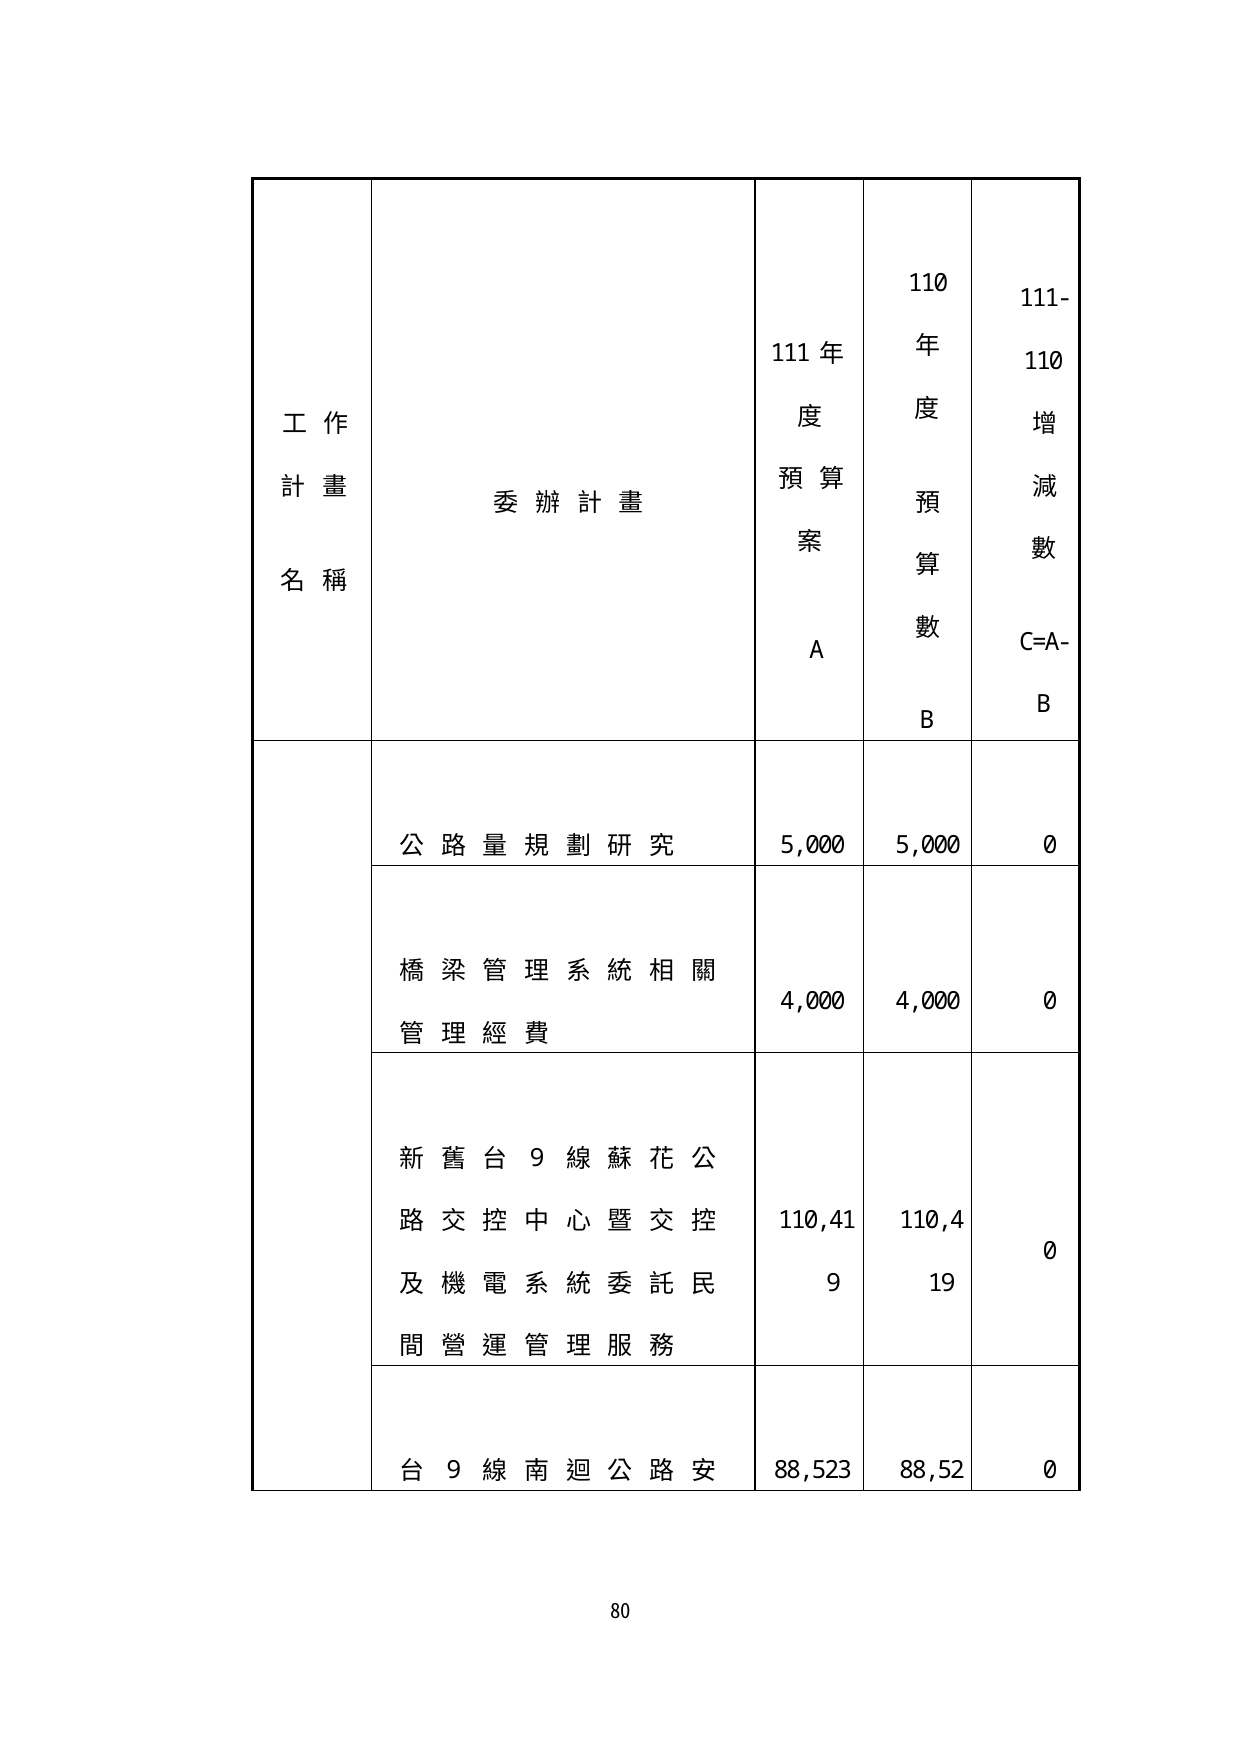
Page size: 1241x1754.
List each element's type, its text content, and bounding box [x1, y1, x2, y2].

table_cell 0 [972, 741, 1078, 865]
table_cell 88,52 [864, 1366, 971, 1490]
table_header 110年度 預算數 B [864, 180, 971, 740]
table_cell 0 [972, 1053, 1078, 1365]
table_cell 4,000 [756, 866, 863, 1052]
table_cell 5,000 [864, 741, 971, 865]
table_cell 4,000 [864, 866, 971, 1052]
table_header 工作計畫 名稱 [254, 180, 371, 740]
table_cell 5,000 [756, 741, 863, 865]
table_cell 台9線南迴公路安 [372, 1366, 754, 1490]
table_cell 橋梁管理系統相關管理經費 [372, 866, 754, 1052]
table_cell 0 [972, 1366, 1078, 1490]
table_cell [254, 741, 371, 1490]
table_header 委辦計畫 [372, 180, 754, 740]
table_header 111-110 增減數 C=A-B [972, 180, 1078, 740]
table_cell 110,419 [756, 1053, 863, 1365]
table_cell 0 [972, 866, 1078, 1052]
table_cell 88,523 [756, 1366, 863, 1490]
table_header 111年度 預算案 A [756, 180, 863, 740]
table_cell 公路量規劃研究 [372, 741, 754, 865]
table_cell 110,419 [864, 1053, 971, 1365]
table_cell 新舊台9線蘇花公路交控中心暨交控及機電系統委託民間營運管理服務 [372, 1053, 754, 1365]
